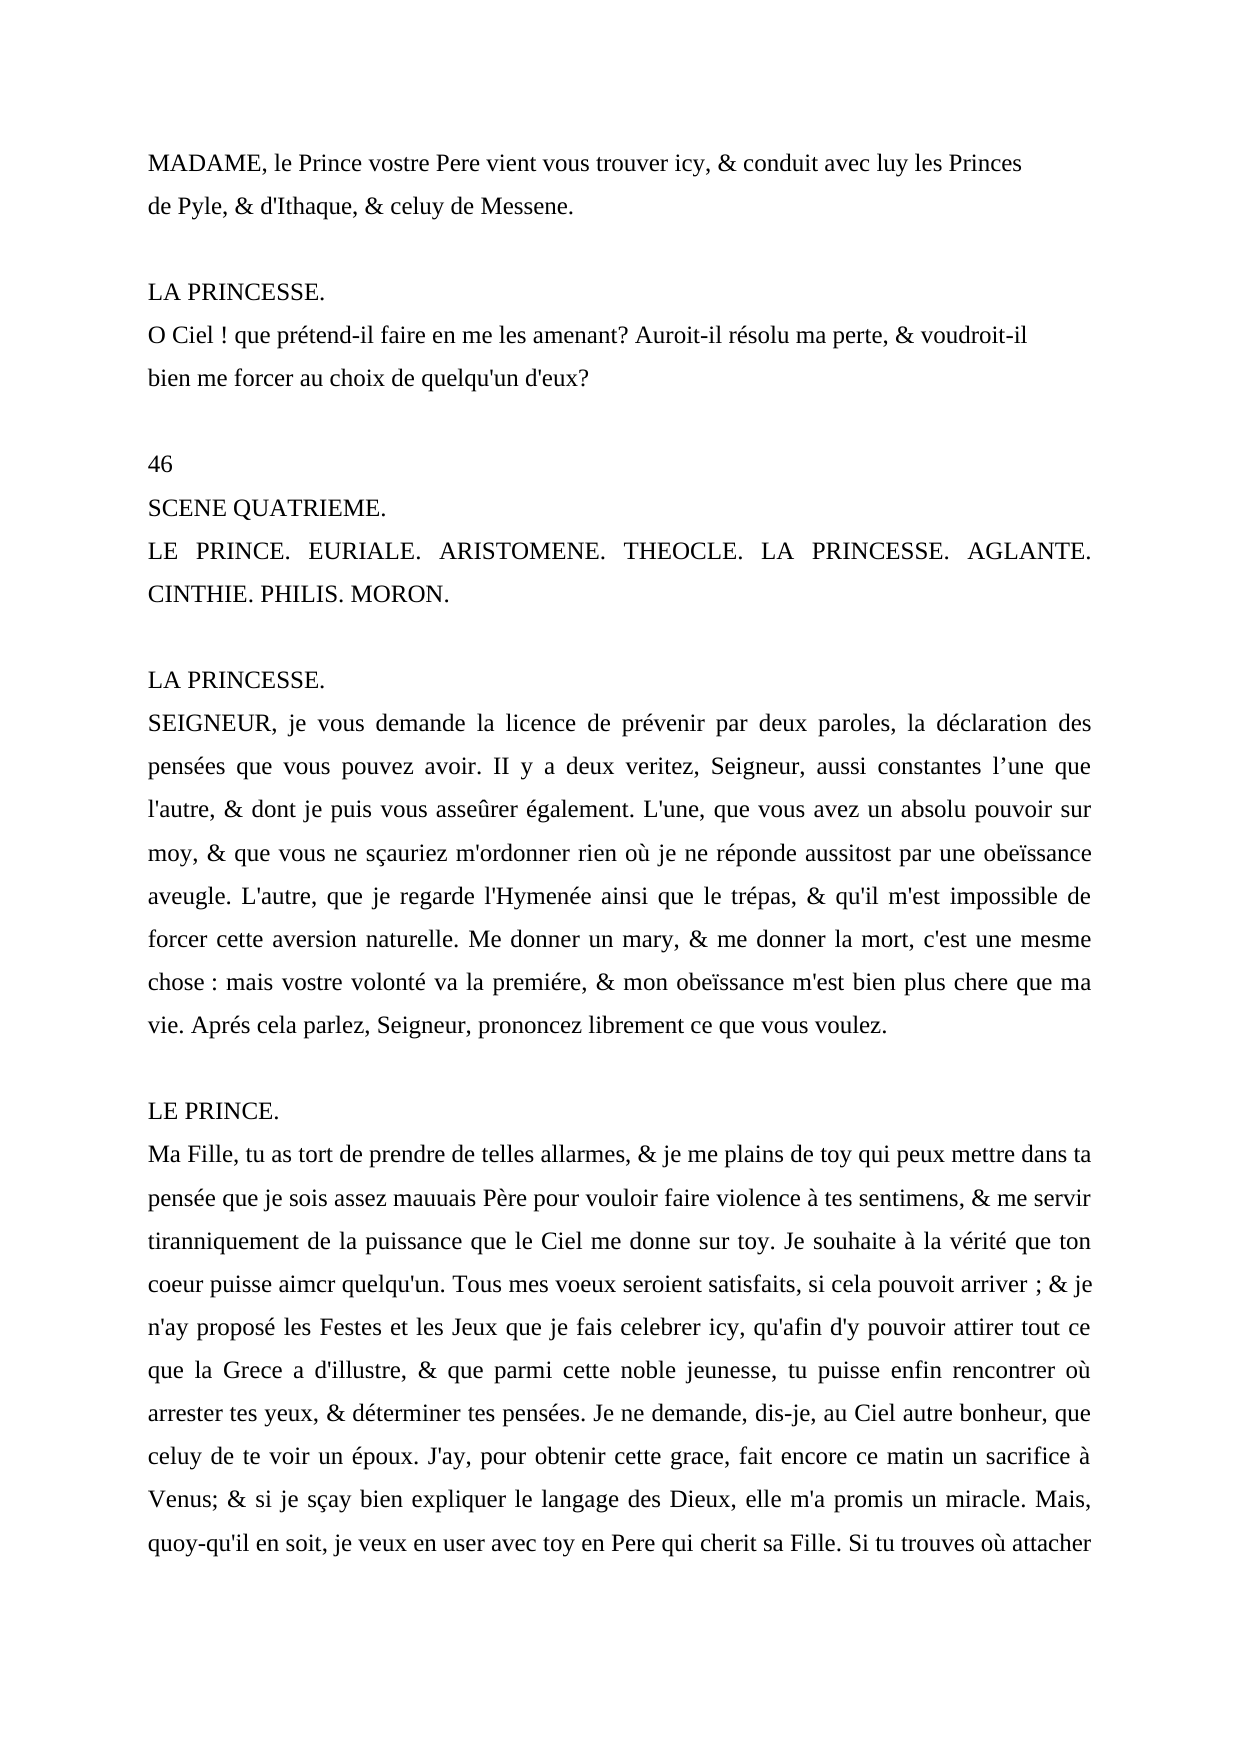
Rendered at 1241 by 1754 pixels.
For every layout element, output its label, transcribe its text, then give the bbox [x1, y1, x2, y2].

text LE PRINCE. EURIALE. ARISTOMENE. THEOCLE. LA PRINCESSE. AGLANTE. CINTHIE. PHILIS. MORON. [148, 536, 1093, 608]
text LA PRINCESSE. [148, 277, 1093, 306]
text 46 [148, 449, 1093, 478]
text LA PRINCESSE. [148, 665, 1093, 694]
text SCENE QUATRIEME. [148, 493, 1093, 521]
text SEIGNEUR, je vous demande la licence de prévenir par deux paroles, la déclaration des pensées que vous pouvez avoir. II y a deux veritez, Seigneur, aussi constantes l’une que l'autre, & dont je puis vous asseûrer également. L'une, que vous avez un absolu pouvoir sur moy, & que vous ne sçauriez m'ordonner rien où je ne réponde aussitost par une obeïssance aveugle. L'autre, que je regarde l'Hymenée ainsi que le trépas, & qu'il m'est impossible de forcer cette aversion naturelle. Me donner un mary, & me donner la mort, c'est une mesme chose : mais vostre volonté va la premiére, & mon obeïssance m'est bien plus chere que ma vie. Aprés cela parlez, Seigneur, prononcez librement ce que vous voulez. [148, 708, 1093, 1039]
text bien me forcer au choix de quelqu'un d'eux? [148, 363, 1093, 392]
text LE PRINCE. [148, 1096, 1093, 1125]
text Ma Fille, tu as tort de prendre de telles allarmes, & je me plains de toy qui peux mettre dans ta pensée que je sois assez mauuais Père pour vouloir faire violence à tes sentimens, & me servir tiranniquement de la puissance que le Ciel me donne sur toy. Je souhaite à la vérité que ton coeur puisse aimcr quelqu'un. Tous mes voeux seroient satisfaits, si cela pouvoit arriver ; & je n'ay proposé les Festes et les Jeux que je fais celebrer icy, qu'afin d'y pouvoir attirer tout ce que la Grece a d'illustre, & que parmi cette noble jeunesse, tu puisse enfin rencontrer où arrester tes yeux, & déterminer tes pensées. Je ne demande, dis-je, au Ciel autre bonheur, que celuy de te voir un époux. J'ay, pour obtenir cette grace, fait encore ce matin un sacrifice à Venus; & si je sçay bien expliquer le langage des Dieux, elle m'a promis un miracle. Mais, quoy-qu'il en soit, je veux en user avec toy en Pere qui cherit sa Fille. Si tu trouves où attacher [148, 1139, 1093, 1556]
text MADAME, le Prince vostre Pere vient vous trouver icy, & conduit avec luy les Princes [148, 148, 1093, 176]
text de Pyle, & d'Ithaque, & celuy de Messene. [148, 191, 1093, 219]
text O Ciel ! que prétend-il faire en me les amenant? Auroit-il résolu ma perte, & voudroit-il [148, 320, 1093, 349]
